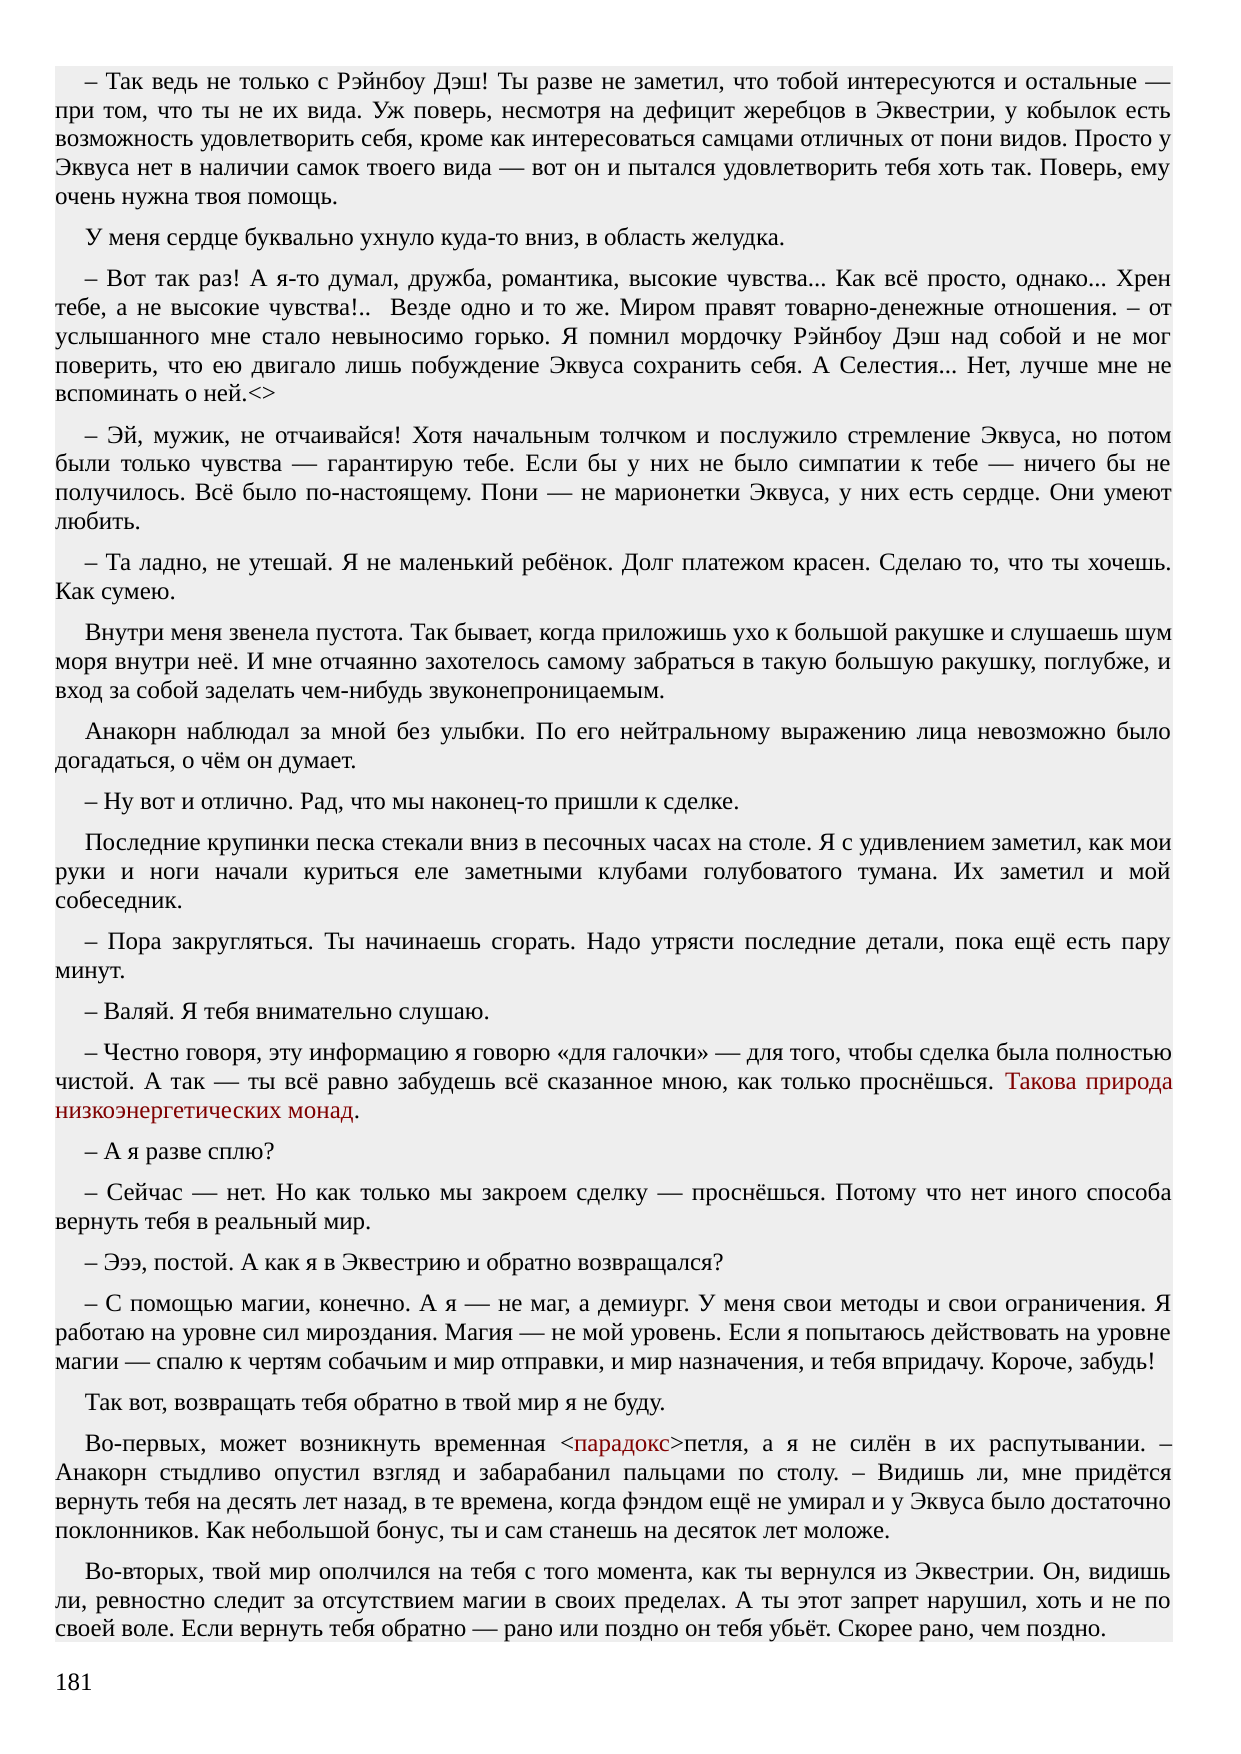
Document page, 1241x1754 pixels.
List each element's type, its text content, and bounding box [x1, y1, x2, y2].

text Анакорн наблюдал за мной без улыбки. По его нейтральному выражению лица невозможно было догадаться, о чём он думает. [55, 716, 1173, 773]
text У меня сердце буквально ухнуло куда-то вниз, в область желудка. [55, 222, 1173, 251]
text Во-первых, может возникнуть временная <парадокс>петля, а я не силён в их распутывании. – Анакорн стыдливо опустил взгляд и забарабанил пальцами по столу. – Видишь ли, мне придётся вернуть тебя на десять лет назад, в те времена, когда фэндом ещё не умирал и у Эквуса было достаточно поклонников. Как небольшой бонус, ты и сам станешь на десяток лет моложе. [55, 1428, 1173, 1543]
text Внутри меня звенела пустота. Так бывает, когда приложишь ухо к большой ракушке и слушаешь шум моря внутри неё. И мне отчаянно захотелось самому забраться в такую большую ракушку, поглубже, и вход за собой заделать чем-нибудь звуконепроницаемым. [55, 617, 1173, 703]
text – Валяй. Я тебя внимательно слушаю. [55, 996, 1173, 1025]
text – Эй, мужик, не отчаивайся! Хотя начальным толчком и послужило стремление Эквуса, но потом были только чувства — гарантирую тебе. Если бы у них не было симпатии к тебе — ничего бы не получилось. Всё было по-настоящему. Пони — не марионетки Эквуса, у них есть сердце. Они умеют любить. [55, 420, 1173, 535]
text – Та ладно, не утешай. Я не маленький ребёнок. Долг платежом красен. Сделаю то, что ты хочешь. Как сумею. [55, 547, 1173, 605]
text – Вот так раз! А я-то думал, дружба, романтика, высокие чувства... Как всё просто, однако... Хрен тебе, а не высокие чувства!.. Везде одно и то же. Миром правят товарно-денежные отношения. – от услышанного мне стало невыносимо горько. Я помнил мордочку Рэйнбоу Дэш над собой и не мог поверить, что ею двигало лишь побуждение Эквуса сохранить себя. А Селестия... Нет, лучше мне не вспоминать о ней.<> [55, 263, 1173, 407]
text – Честно говоря, эту информацию я говорю «для галочки» — для того, чтобы сделка была полностью чистой. А так — ты всё равно забудешь всё сказанное мною, как только проснёшься. Такова природа низкоэнергетических монад. [55, 1037, 1173, 1123]
text – Сейчас — нет. Но как только мы закроем сделку — проснёшься. Потому что нет иного способа вернуть тебя в реальный мир. [55, 1177, 1173, 1235]
text Так вот, возвращать тебя обратно в твой мир я не буду. [55, 1387, 1173, 1416]
text – Пора закругляться. Ты начинаешь сгорать. Надо утрясти последние детали, пока ещё есть пару минут. [55, 926, 1173, 983]
text – Эээ, постой. А как я в Эквестрию и обратно возвращался? [55, 1247, 1173, 1276]
text – Ну вот и отлично. Рад, что мы наконец-то пришли к сделке. [55, 786, 1173, 815]
text – С помощью магии, конечно. А я — не маг, а демиург. У меня свои методы и свои ограничения. Я работаю на уровне сил мироздания. Магия — не мой уровень. Если я попытаюсь действовать на уровне магии — спалю к чертям собачьим и мир отправки, и мир назначения, и тебя впридачу. Короче, забудь! [55, 1288, 1173, 1375]
text – Так ведь не только с Рэйнбоу Дэш! Ты разве не заметил, что тобой интересуются и остальные — при том, что ты не их вида. Уж поверь, несмотря на дефицит жеребцов в Эквестрии, у кобылок есть возможность удовлетворить себя, кроме как интересоваться самцами отличных от пони видов. Просто у Эквуса нет в наличии самок твоего вида — вот он и пытался удовлетворить тебя хоть так. Поверь, ему очень нужна твоя помощь. [55, 66, 1173, 210]
text Последние крупинки песка стекали вниз в песочных часах на столе. Я с удивлением заметил, как мои руки и ноги начали куриться еле заметными клубами голубоватого тумана. Их заметил и мой собеседник. [55, 827, 1173, 913]
text Во-вторых, твой мир ополчился на тебя с того момента, как ты вернулся из Эквестрии. Он, видишь ли, ревностно следит за отсутствием магии в своих пределах. А ты этот запрет нарушил, хоть и не по своей воле. Если вернуть тебя обратно — рано или поздно он тебя убьёт. Скорее рано, чем поздно. [55, 1556, 1173, 1642]
text – А я разве сплю? [55, 1136, 1173, 1165]
